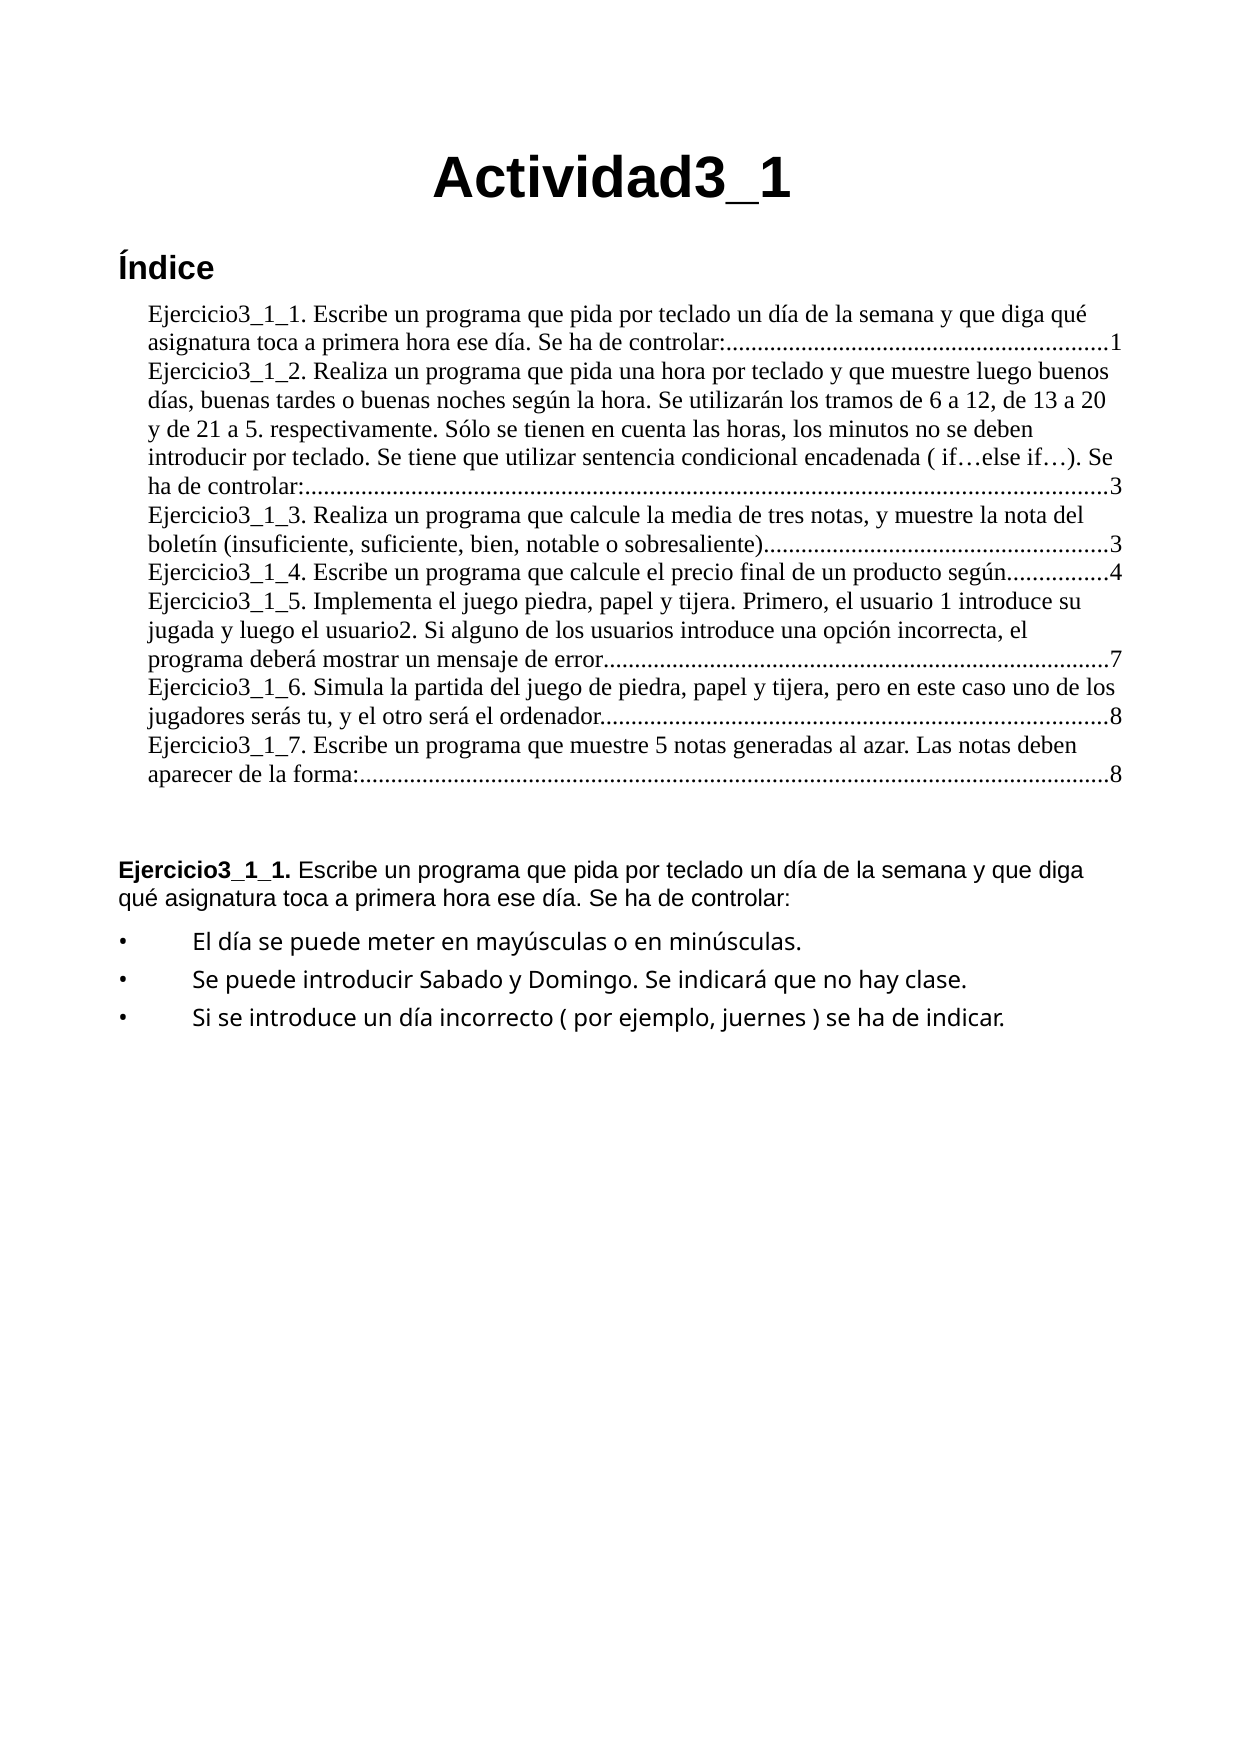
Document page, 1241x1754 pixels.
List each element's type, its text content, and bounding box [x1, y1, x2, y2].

subtitle Ejercicio3_1_1. Escribe un programa que pida por teclado un día de la semana y que diga qué asignatura toca a primera hora ese día. Se ha de controlar: [118, 856, 1122, 911]
text Ejercicio3_1_2. Realiza un programa que pida una hora por teclado y que muestre luego buenos días, buenas tardes o buenas noches según la hora. Se utilizarán los tramos de 6 a 12, de 13 a 20 y de 21 a 5. respectivamente. Sólo se tienen en cuenta las horas, los minutos no se deben introducir por teclado. Se tiene que utilizar sentencia condicional encadenada ( if…else if…). Se ha de controlar: 3 [148, 356, 1122, 500]
list Si se introduce un día incorrecto ( por ejemplo, juernes ) se ha de indicar. [118, 999, 1122, 1033]
text Ejercicio3_1_3. Realiza un programa que calcule la media de tres notas, y muestre la nota del boletín (insuficiente, suficiente, bien, notable o sobresaliente). 3 [148, 500, 1122, 557]
text Ejercicio3_1_1. Escribe un programa que pida por teclado un día de la semana y que diga qué asignatura toca a primera hora ese día. Se ha de controlar: 1 [148, 299, 1122, 356]
title Actividad3_1 [118, 143, 1122, 210]
text Ejercicio3_1_7. Escribe un programa que muestre 5 notas generadas al azar. Las notas deben aparecer de la forma: 8 [148, 730, 1122, 787]
list El día se puede meter en mayúsculas o en minúsculas. [118, 923, 1122, 958]
text Ejercicio3_1_6. Simula la partida del juego de piedra, papel y tijera, pero en este caso uno de los jugadores serás tu, y el otro será el ordenador. 8 [148, 672, 1122, 730]
subtitle Índice [118, 248, 1122, 286]
list Se puede introducir Sabado y Domingo. Se indicará que no hay clase. [118, 961, 1122, 995]
text Ejercicio3_1_5. Implementa el juego piedra, papel y tijera. Primero, el usuario 1 introduce su jugada y luego el usuario2. Si alguno de los usuarios introduce una opción incorrecta, el programa deberá mostrar un mensaje de error 7 [148, 586, 1122, 672]
text Ejercicio3_1_4. Escribe un programa que calcule el precio final de un producto según 4 [148, 557, 1122, 586]
